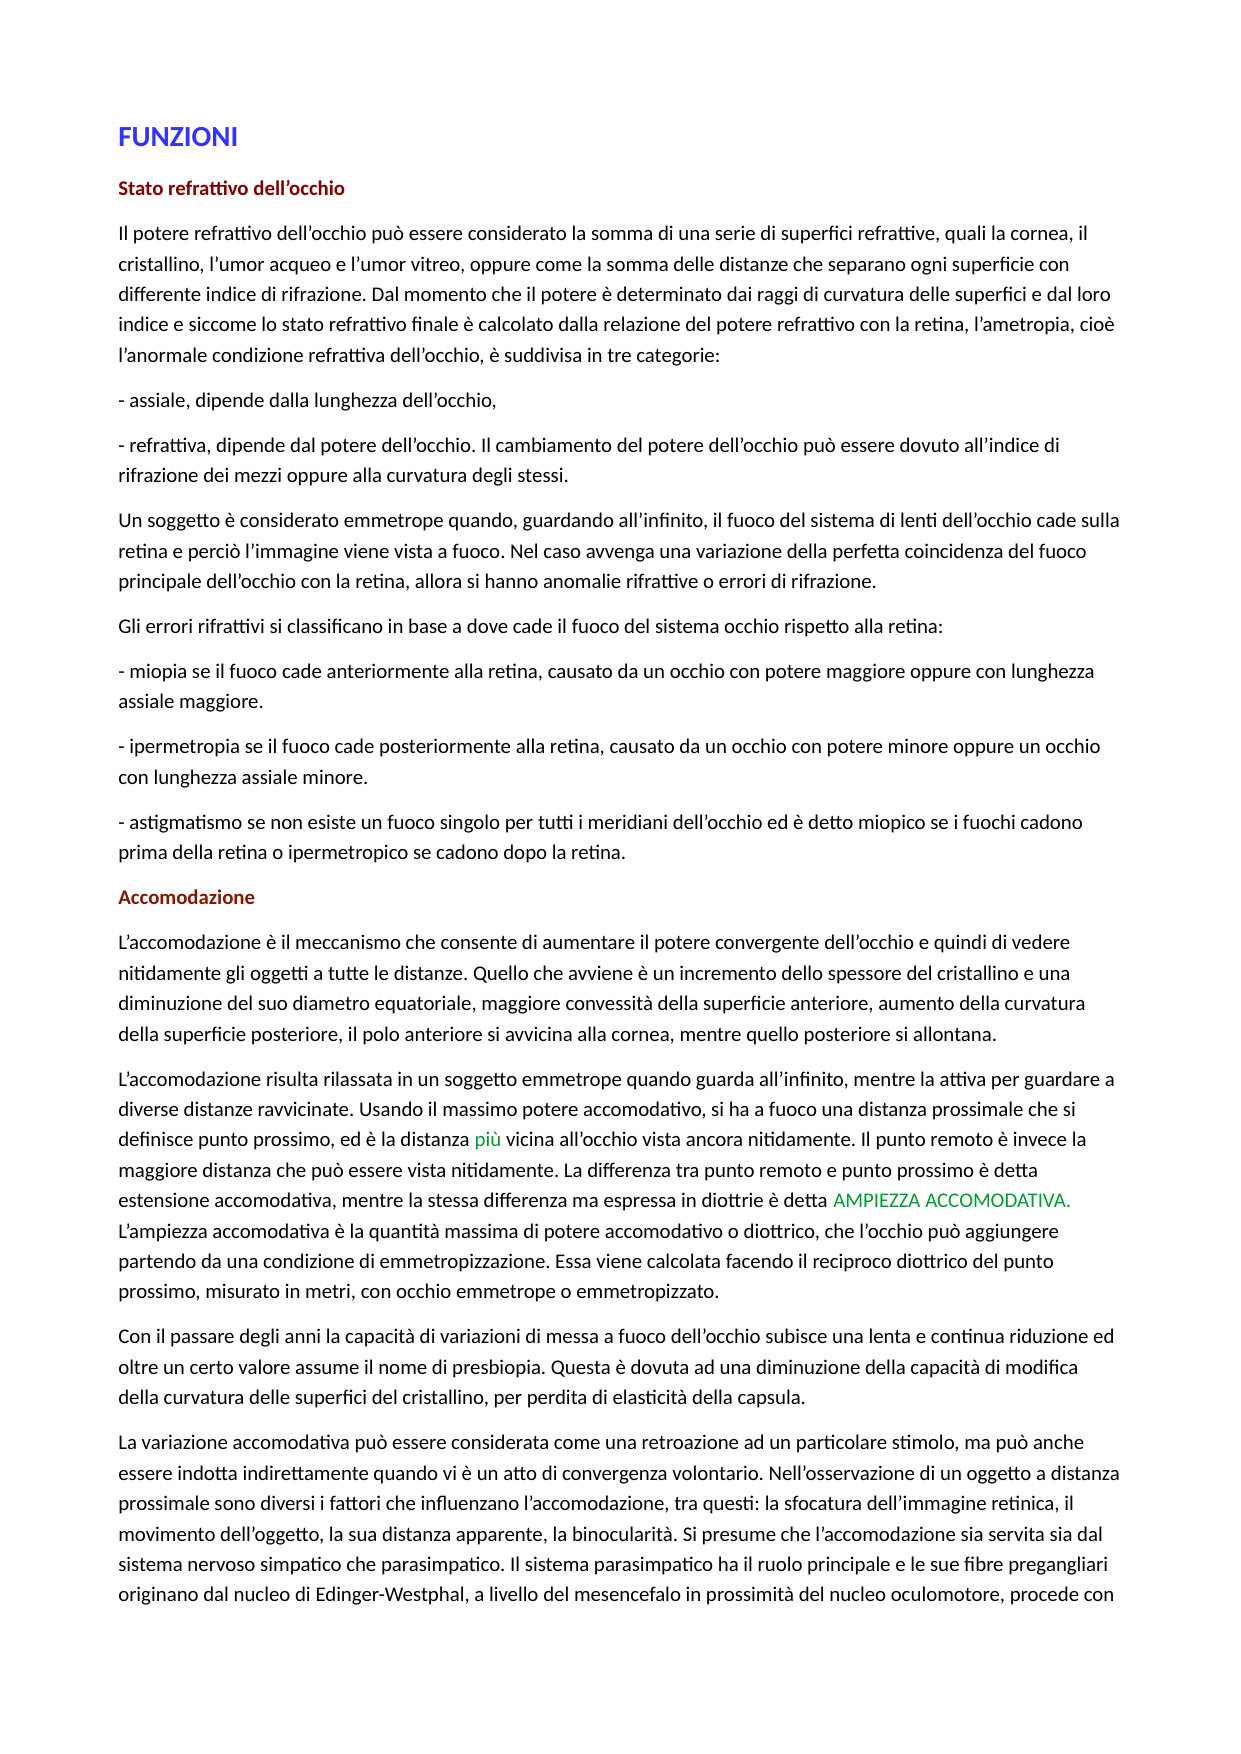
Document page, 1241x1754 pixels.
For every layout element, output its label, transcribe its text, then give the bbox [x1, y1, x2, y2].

text Il potere refrattivo dell’occhio può essere considerato la somma di una serie di superfici refrattive, quali la cornea, il cristallino, l’umor acqueo e l’umor vitreo, oppure come la somma delle distanze che separano ogni superficie con differente indice di rifrazione. Dal momento che il potere è determinato dai raggi di curvatura delle superfici e dal loro indice e siccome lo stato refrattivo finale è calcolato dalla relazione del potere refrattivo con la retina, l’ametropia, cioè l’anormale condizione refrattiva dell’occhio, è suddivisa in tre categorie: [118, 220, 1122, 367]
text Accomodazione [118, 884, 1122, 910]
text La variazione accomodativa può essere considerata come una retroazione ad un particolare stimolo, ma può anche essere indotta indirettamente quando vi è un atto di convergenza volontario. Nell’osservazione di un oggetto a distanza prossimale sono diversi i fattori che influenzano l’accomodazione, tra questi: la sfocatura dell’immagine retinica, il movimento dell’oggetto, la sua distanza apparente, la binocularità. Si presume che l’accomodazione sia servita sia dal sistema nervoso simpatico che parasimpatico. Il sistema parasimpatico ha il ruolo principale e le sue fibre pregangliari originano dal nucleo di Edinger-Westphal, a livello del mesencefalo in prossimità del nucleo oculomotore, procede con [118, 1429, 1122, 1607]
text Stato refrattivo dell’occhio [118, 175, 1122, 201]
text - refrattiva, dipende dal potere dell’occhio. Il cambiamento del potere dell’occhio può essere dovuto all’indice di rifrazione dei mezzi oppure alla curvatura degli stessi. [118, 432, 1122, 488]
text FUNZIONI [118, 118, 1122, 154]
text L’accomodazione è il meccanismo che consente di aumentare il potere convergente dell’occhio e quindi di vedere nitidamente gli oggetti a tutte le distanze. Quello che avviene è un incremento dello spessore del cristallino e una diminuzione del suo diametro equatoriale, maggiore convessità della superficie anteriore, aumento della curvatura della superficie posteriore, il polo anteriore si avvicina alla cornea, mentre quello posteriore si allontana. [118, 929, 1122, 1046]
text Un soggetto è considerato emmetrope quando, guardando all’infinito, il fuoco del sistema di lenti dell’occhio cade sulla retina e perciò l’immagine viene vista a fuoco. Nel caso avvenga una variazione della perfetta coincidenza del fuoco principale dell’occhio con la retina, allora si hanno anomalie rifrattive o errori di rifrazione. [118, 507, 1122, 594]
text L’accomodazione risulta rilassata in un soggetto emmetrope quando guarda all’infinito, mentre la attiva per guardare a diverse distanze ravvicinate. Usando il massimo potere accomodativo, si ha a fuoco una distanza prossimale che si definisce punto prossimo, ed è la distanza più vicina all’occhio vista ancora nitidamente. Il punto remoto è invece la maggiore distanza che può essere vista nitidamente. La differenza tra punto remoto e punto prossimo è detta estensione accomodativa, mentre la stessa differenza ma espressa in diottrie è detta AMPIEZZA ACCOMODATIVA. L’ampiezza accomodativa è la quantità massima di potere accomodativo o diottrico, che l’occhio può aggiungere partendo da una condizione di emmetropizzazione. Essa viene calcolata facendo il reciproco diottrico del punto prossimo, misurato in metri, con occhio emmetrope o emmetropizzato. [118, 1066, 1122, 1304]
text - astigmatismo se non esiste un fuoco singolo per tutti i meridiani dell’occhio ed è detto miopico se i fuochi cadono prima della retina o ipermetropico se cadono dopo la retina. [118, 809, 1122, 865]
text Con il passare degli anni la capacità di variazioni di messa a fuoco dell’occhio subisce una lenta e continua riduzione ed oltre un certo valore assume il nome di presbiopia. Questa è dovuta ad una diminuzione della capacità di modifica della curvatura delle superfici del cristallino, per perdita di elasticità della capsula. [118, 1324, 1122, 1410]
text - ipermetropia se il fuoco cade posteriormente alla retina, causato da un occhio con potere minore oppure un occhio con lunghezza assiale minore. [118, 734, 1122, 789]
text - miopia se il fuoco cade anteriormente alla retina, causato da un occhio con potere maggiore oppure con lunghezza assiale maggiore. [118, 658, 1122, 714]
text Gli errori rifrattivi si classificano in base a dove cade il fuoco del sistema occhio rispetto alla retina: [118, 613, 1122, 639]
text - assiale, dipende dalla lunghezza dell’occhio, [118, 387, 1122, 412]
